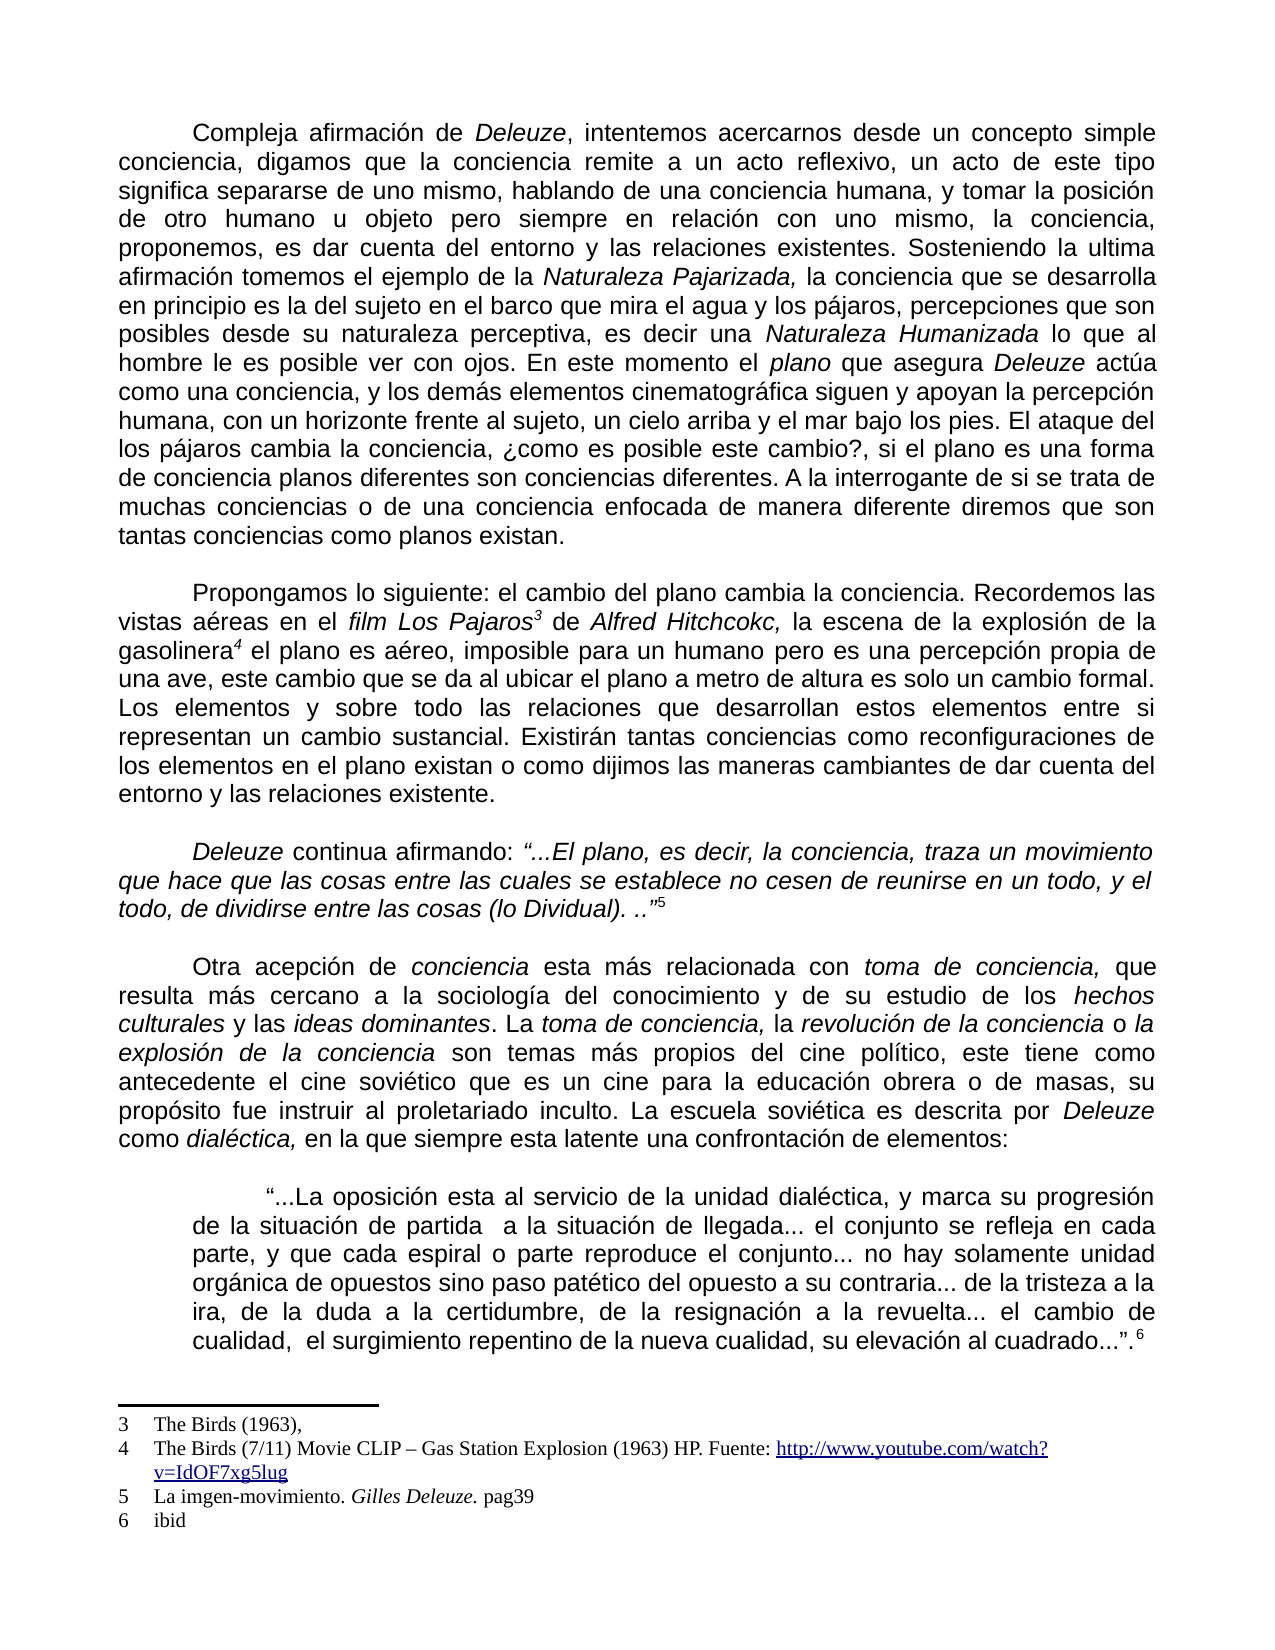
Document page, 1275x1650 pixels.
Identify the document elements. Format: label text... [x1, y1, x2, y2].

text La imgen-movimiento. Gilles Deleuze. pag39 [118, 1484, 1157, 1508]
text Propongamos lo siguiente: el cambio del plano cambia la conciencia. Recordemos las vistas aéreas en el film Los Pajaros de Alfred Hitchcokc, la escena de la explosión de la gasolinera el plano es aéreo, imposible para un humano pero es una percepción propia de una ave, este cambio que se da al ubicar el plano a metro de altura es solo un cambio formal. Los elementos y sobre todo las relaciones que desarrollan estos elementos entre si representan un cambio sustancial. Existirán tantas conciencias como reconfiguraciones de los elementos en el plano existan o como dijimos las maneras cambiantes de dar cuenta del entorno y las relaciones existente. [118, 578, 1157, 808]
text “...La oposición esta al servicio de la unidad dialéctica, y marca su progresión de la situación de partida a la situación de llegada... el conjunto se refleja en cada parte, y que cada espiral o parte reproduce el conjunto... no hay solamente unidad orgánica de opuestos sino paso patético del opuesto a su contraria... de la tristeza a la ira, de la duda a la certidumbre, de la resignación a la revuelta... el cambio de cualidad, el surgimiento repentino de la nueva cualidad, su elevación al cuadrado...”. [192, 1182, 1157, 1354]
text Otra acepción de conciencia esta más relacionada con toma de conciencia, que resulta más cercano a la sociología del conocimiento y de su estudio de los hechos culturales y las ideas dominantes. La toma de conciencia, la revolución de la conciencia o la explosión de la conciencia son temas más propios del cine político, este tiene como antecedente el cine soviético que es un cine para la educación obrera o de masas, su propósito fue instruir al proletariado inculto. La escuela soviética es descrita por Deleuze como dialéctica, en la que siempre esta latente una confrontación de elementos: [118, 952, 1157, 1153]
text The Birds (1963), [118, 1412, 1157, 1436]
text The Birds (7/11) Movie CLIP – Gas Station Explosion (1963) HP. Fuente: http://www.youtube.com/watch?v=IdOF7xg5lug [118, 1436, 1157, 1484]
text Compleja afirmación de Deleuze, intentemos acercarnos desde un concepto simple conciencia, digamos que la conciencia remite a un acto reflexivo, un acto de este tipo significa separarse de uno mismo, hablando de una conciencia humana, y tomar la posición de otro humano u objeto pero siempre en relación con uno mismo, la conciencia, proponemos, es dar cuenta del entorno y las relaciones existentes. Sosteniendo la ultima afirmación tomemos el ejemplo de la Naturaleza Pajarizada, la conciencia que se desarrolla en principio es la del sujeto en el barco que mira el agua y los pájaros, percepciones que son posibles desde su naturaleza perceptiva, es decir una Naturaleza Humanizada lo que al hombre le es posible ver con ojos. En este momento el plano que asegura Deleuze actúa como una conciencia, y los demás elementos cinematográfica siguen y apoyan la percepción humana, con un horizonte frente al sujeto, un cielo arriba y el mar bajo los pies. El ataque del los pájaros cambia la conciencia, ¿como es posible este cambio?, si el plano es una forma de conciencia planos diferentes son conciencias diferentes. A la interrogante de si se trata de muchas conciencias o de una conciencia enfocada de manera diferente diremos que son tantas conciencias como planos existan. [118, 118, 1157, 549]
text ibid [118, 1508, 1157, 1532]
text Deleuze continua afirmando: “...El plano, es decir, la conciencia, traza un movimiento que hace que las cosas entre las cuales se establece no cesen de reunirse en un todo, y el todo, de dividirse entre las cosas (lo Dividual). ..” [118, 837, 1157, 923]
